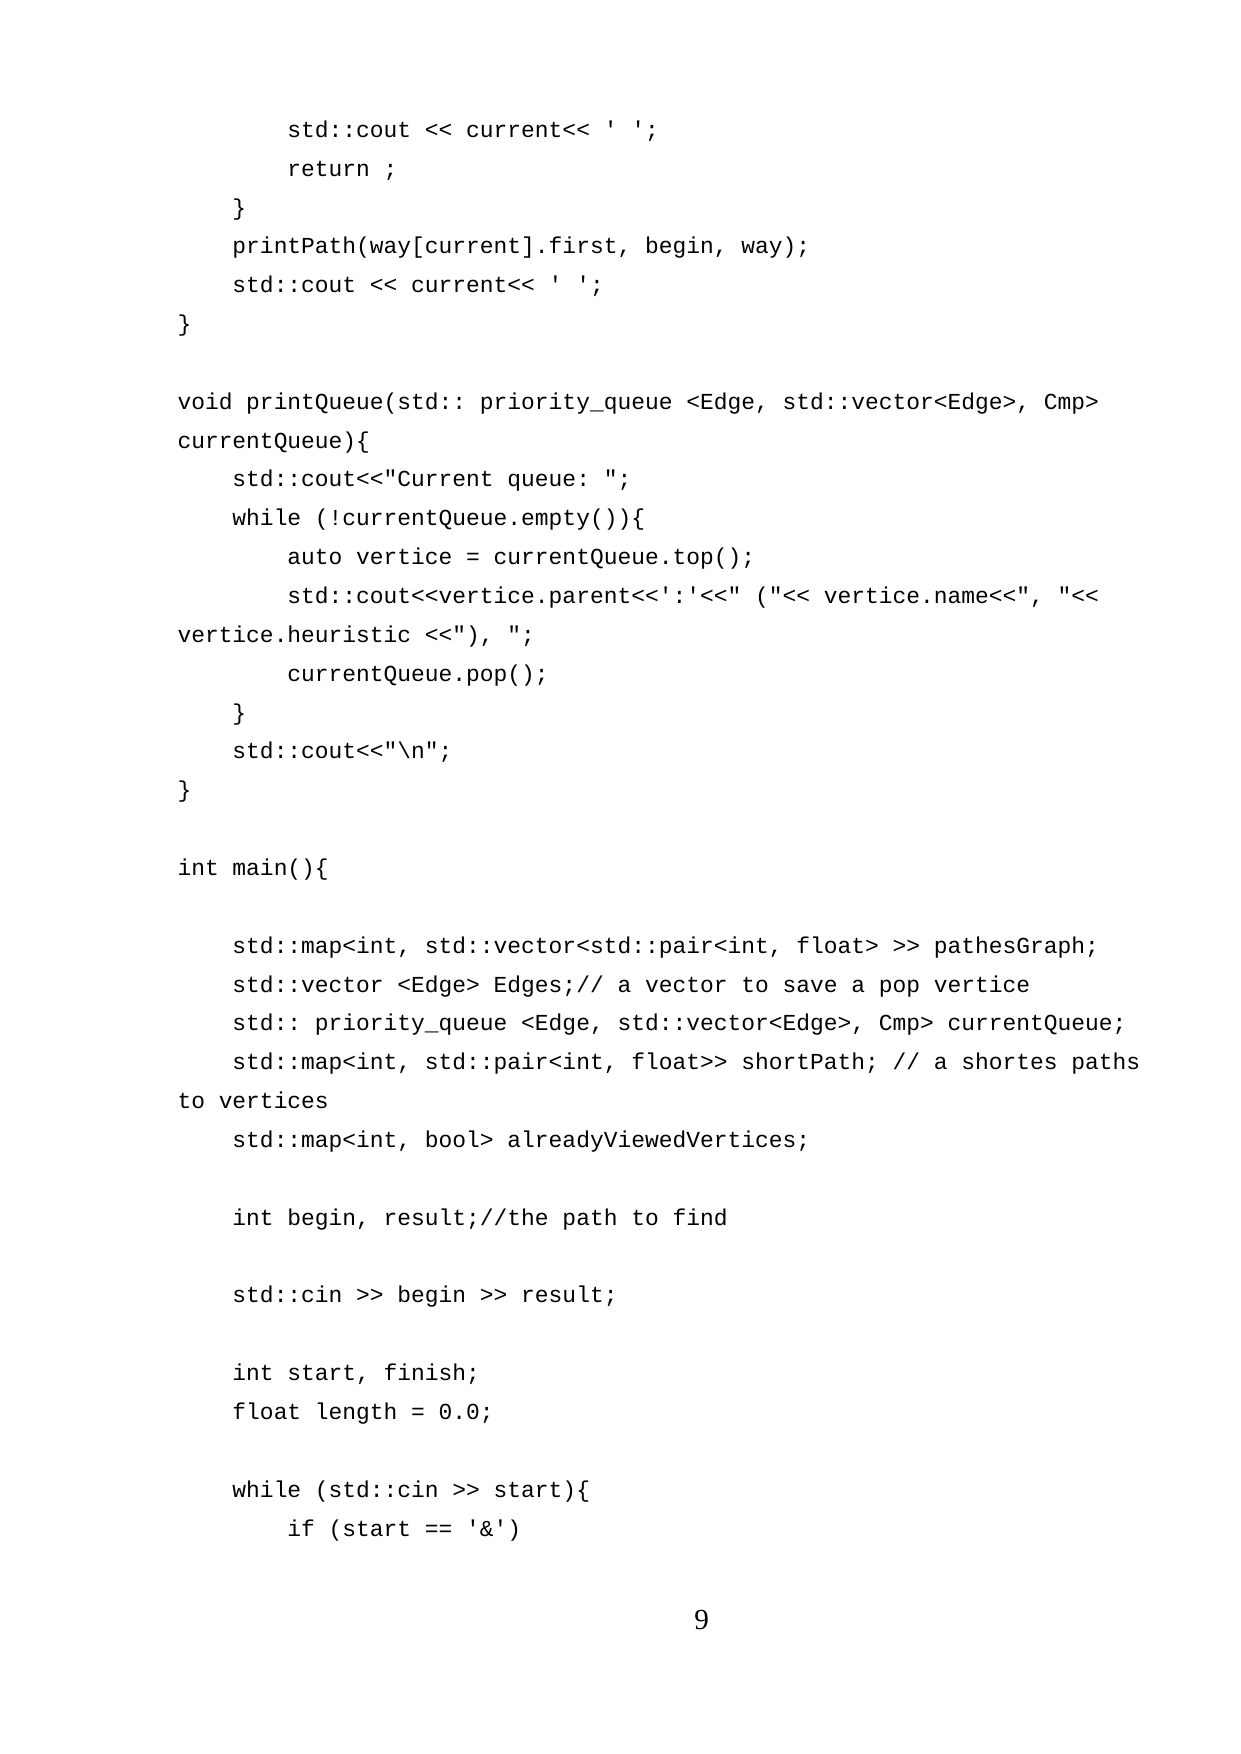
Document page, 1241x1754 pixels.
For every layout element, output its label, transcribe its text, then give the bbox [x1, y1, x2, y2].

text std::cin >> begin >> result; [177, 1284, 1152, 1310]
text std:: priority_queue <Edge, std::vector<Edge>, Cmp> currentQueue; [177, 1012, 1152, 1038]
text auto vertice = currentQueue.top(); [177, 546, 1152, 571]
text printPath(way[current].first, begin, way); [177, 235, 1152, 261]
text std::map<int, std::vector<std::pair<int, float> >> pathesGraph; [177, 934, 1152, 960]
text while (!currentQueue.empty()){ [177, 507, 1152, 533]
text std::cout<<"\n"; [177, 740, 1152, 766]
text } [177, 312, 1152, 338]
text std::map<int, std::pair<int, float>> shortPath; // a shortes paths to vertices [177, 1051, 1152, 1115]
text } [177, 701, 1152, 727]
text std::map<int, bool> alreadyViewedVertices; [177, 1128, 1152, 1154]
text return ; [177, 157, 1152, 183]
text std::cout << current<< ' '; [177, 273, 1152, 299]
text void printQueue(std:: priority_queue <Edge, std::vector<Edge>, Cmp> currentQueue){ [177, 390, 1152, 455]
text int begin, result;//the path to find [177, 1206, 1152, 1232]
text currentQueue.pop(); [177, 662, 1152, 688]
text int main(){ [177, 856, 1152, 882]
text int start, finish; [177, 1361, 1152, 1387]
text } [177, 196, 1152, 222]
text if (start == '&') [177, 1517, 1152, 1543]
text std::cout<<vertice.parent<<':'<<" ("<< vertice.name<<", "<< vertice.heuristic <<"), "; [177, 584, 1152, 649]
text std::cout << current<< ' '; [177, 118, 1152, 144]
text std::vector <Edge> Edges;// a vector to save a pop vertice [177, 973, 1152, 999]
text } [177, 779, 1152, 804]
text std::cout<<"Current queue: "; [177, 468, 1152, 494]
text while (std::cin >> start){ [177, 1478, 1152, 1504]
text float length = 0.0; [177, 1400, 1152, 1426]
